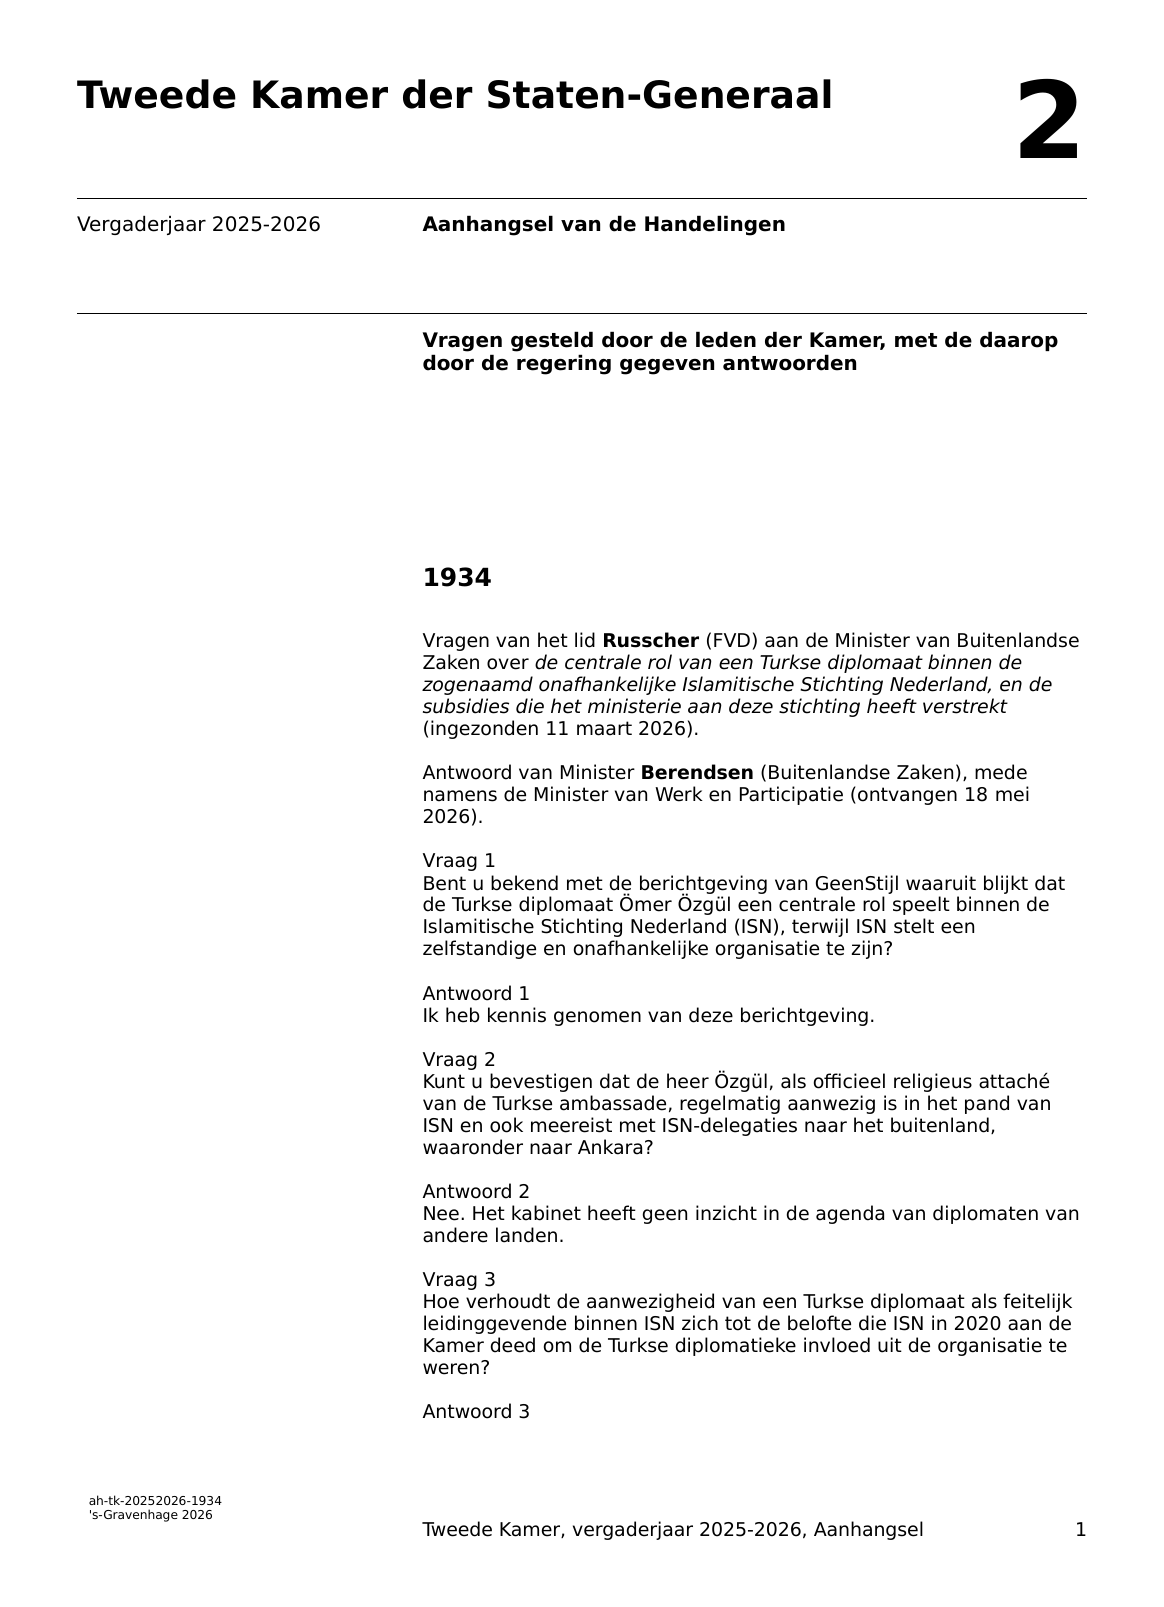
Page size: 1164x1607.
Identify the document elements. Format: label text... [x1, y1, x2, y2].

text Vraag 2 [422, 1049, 1087, 1071]
text Antwoord van Minister Berendsen (Buitenlandse Zaken), mede namens de Minister van Werk en Participatie (ontvangen 18 mei 2026). [422, 762, 1087, 828]
text Antwoord 3 [422, 1401, 1087, 1423]
text 's-Gravenhage 2026 [88, 1508, 323, 1522]
text Antwoord 1 [422, 982, 1087, 1004]
table_cell Vragen gesteld door de leden der Kamer, met de daarop door de regering gegeven antwoorden [422, 314, 1087, 375]
text Bent u bekend met de berichtgeving van GeenStijl waaruit blijkt dat de Turkse diplomaat Ömer Özgül een centrale rol speelt binnen de Islamitische Stichting Nederland (ISN), terwijl ISN stelt een zelfstandige en onafhankelijke organisatie te zijn? [422, 872, 1087, 960]
text 1934 [422, 563, 1087, 592]
table_cell [77, 314, 422, 375]
table_header Tweede Kamer der Staten-Generaal [77, 59, 886, 198]
text Vragen van het lid Russcher (FVD) aan de Minister van Buitenlandse Zaken over de centrale rol van een Turkse diplomaat binnen de zogenaamd onafhankelijke Islamitische Stichting Nederland, en de subsidies die het ministerie aan deze stichting heeft verstrekt (ingezonden 11 maart 2026). [422, 630, 1087, 740]
text Ik heb kennis genomen van deze berichtgeving. [422, 1004, 1087, 1026]
table_header 2 [886, 59, 1087, 198]
table_cell Vergaderjaar 2025-2026 [77, 199, 422, 313]
text Hoe verhoudt de aanwezigheid van een Turkse diplomaat als feitelijk leidinggevende binnen ISN zich tot de belofte die ISN in 2020 aan de Kamer deed om de Turkse diplomatieke invloed uit de organisatie te weren? [422, 1291, 1087, 1379]
text Nee. Het kabinet heeft geen inzicht in de agenda van diplomaten van andere landen. [422, 1203, 1087, 1247]
text Vraag 1 [422, 850, 1087, 872]
text ah-tk-20252026-1934 [88, 1494, 323, 1508]
text Vraag 3 [422, 1269, 1087, 1291]
table_cell Aanhangsel van de Handelingen [422, 199, 1087, 313]
text Kunt u bevestigen dat de heer Özgül, als officieel religieus attaché van de Turkse ambassade, regelmatig aanwezig is in het pand van ISN en ook meereist met ISN-delegaties naar het buitenland, waaronder naar Ankara? [422, 1071, 1087, 1158]
text Antwoord 2 [422, 1181, 1087, 1203]
